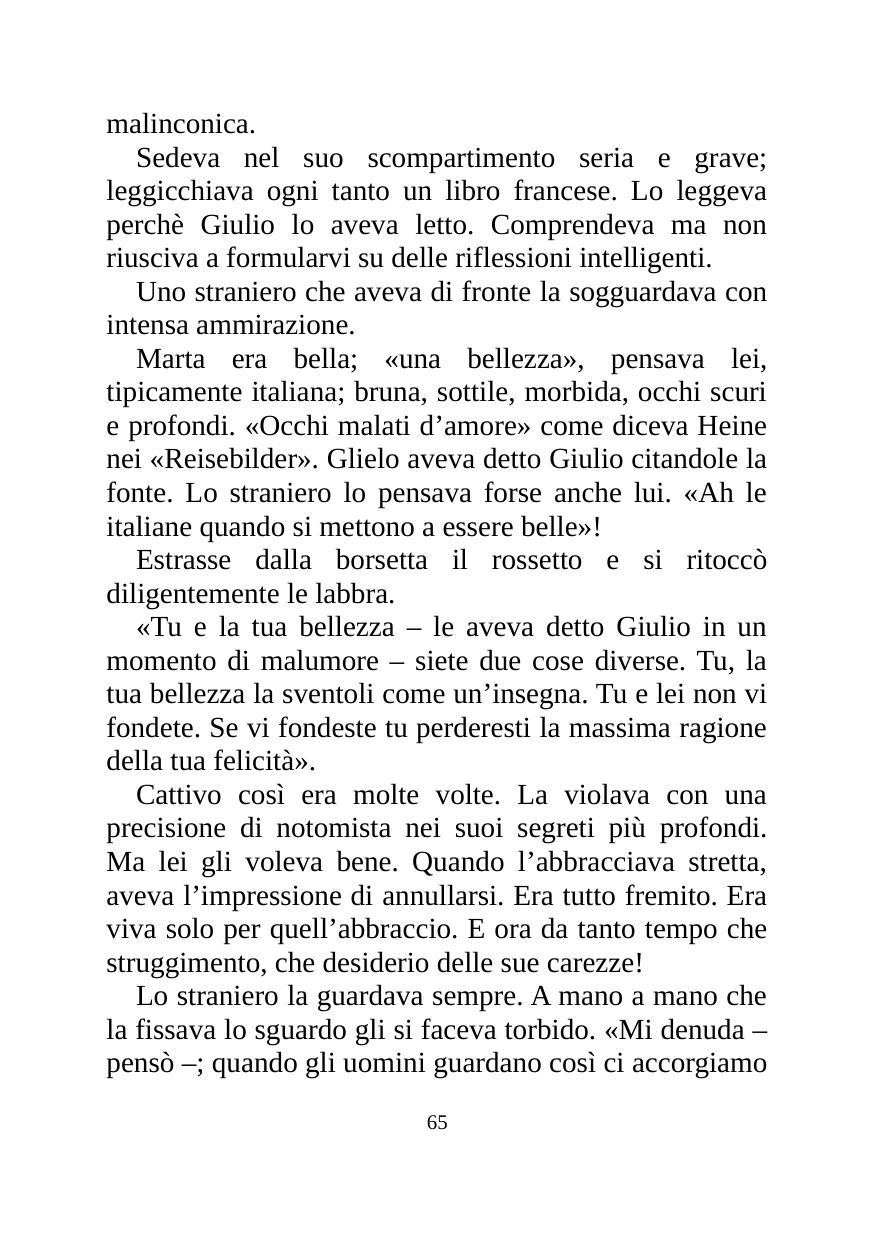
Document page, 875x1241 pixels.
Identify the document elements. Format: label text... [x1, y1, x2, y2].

text Cattivo così era molte volte. La violava con una precisione di notomista nei suoi segreti più profondi. Ma lei gli voleva bene. Quando l’abbracciava stretta, aveva l’impressione di annullarsi. Era tutto fremito. Era viva solo per quell’abbraccio. E ora da tanto tempo che struggimento, che desiderio delle sue carezze! [106, 777, 768, 978]
text Sedeva nel suo scompartimento seria e grave; leggicchiava ogni tanto un libro francese. Lo leggeva perchè Giulio lo aveva letto. Comprendeva ma non riusciva a formularvi su delle riflessioni intelligenti. [106, 140, 768, 274]
text Uno straniero che aveva di fronte la sogguardava con intensa ammirazione. [106, 274, 768, 341]
text Estrasse dalla borsetta il rossetto e si ritoccò diligentemente le labbra. [106, 542, 768, 609]
text Lo straniero la guardava sempre. A mano a mano che la fissava lo sguardo gli si faceva torbido. «Mi denuda – pensò –; quando gli uomini guardano così ci accorgiamo [106, 978, 768, 1079]
text malinconica. [106, 106, 768, 140]
text «Tu e la tua bellezza – le aveva detto Giulio in un momento di malumore – siete due cose diverse. Tu, la tua bellezza la sventoli come un’insegna. Tu e lei non vi fondete. Se vi fondeste tu perderesti la massima ragione della tua felicità». [106, 609, 768, 777]
text Marta era bella; «una bellezza», pensava lei, tipicamente italiana; bruna, sottile, morbida, occhi scuri e profondi. «Occhi malati d’amore» come diceva Heine nei «Reisebilder». Glielo aveva detto Giulio citandole la fonte. Lo straniero lo pensava forse anche lui. «Ah le italiane quando si mettono a essere belle»! [106, 341, 768, 542]
